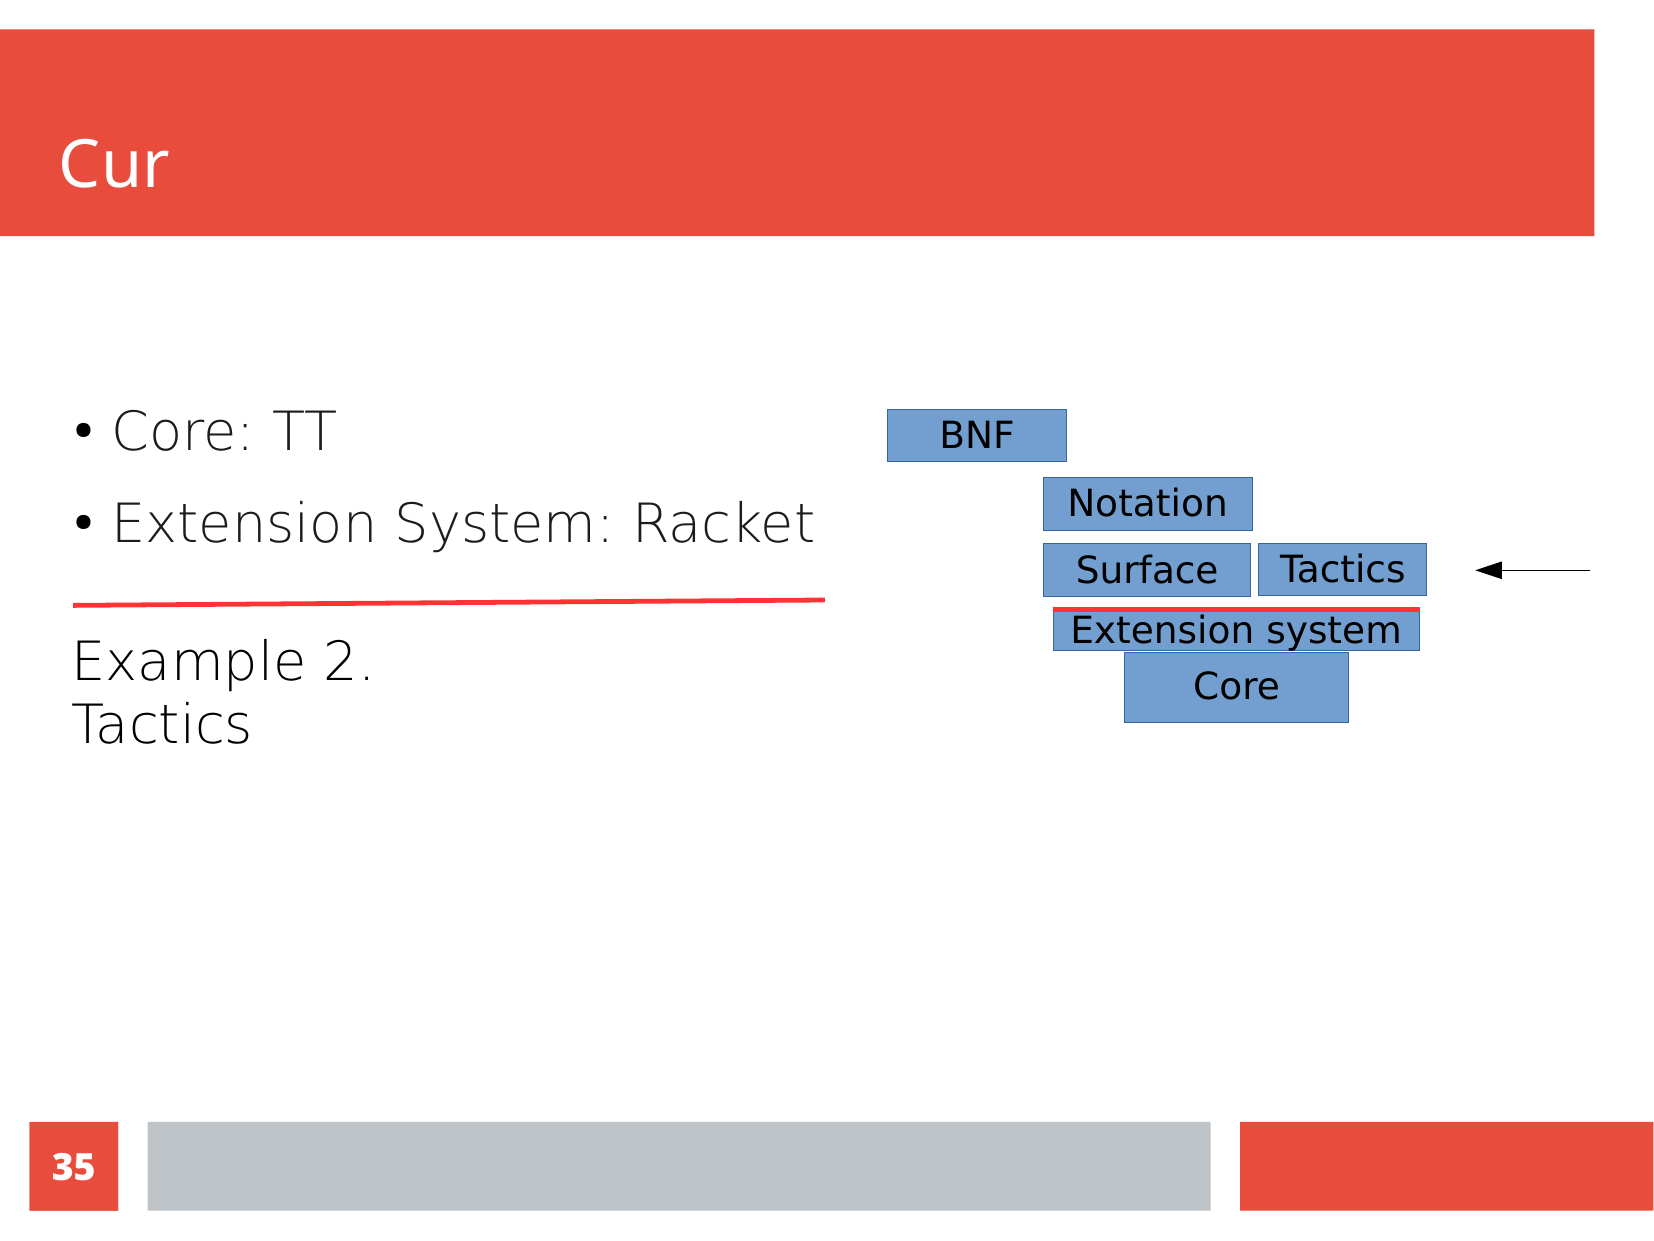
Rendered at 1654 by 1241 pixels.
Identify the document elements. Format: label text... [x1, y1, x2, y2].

text_box Core [1124, 652, 1349, 723]
text_box Example 2. Tactics [56, 623, 699, 764]
text_box Extension system [1053, 612, 1420, 651]
text_box Surface [1043, 543, 1251, 597]
title Cur [59, 59, 1595, 207]
text_box Tactics [1258, 543, 1427, 596]
text_box Notation [1043, 477, 1253, 531]
list Core: TT Extension System: Racket [59, 324, 868, 1093]
text_box BNF [887, 409, 1067, 462]
